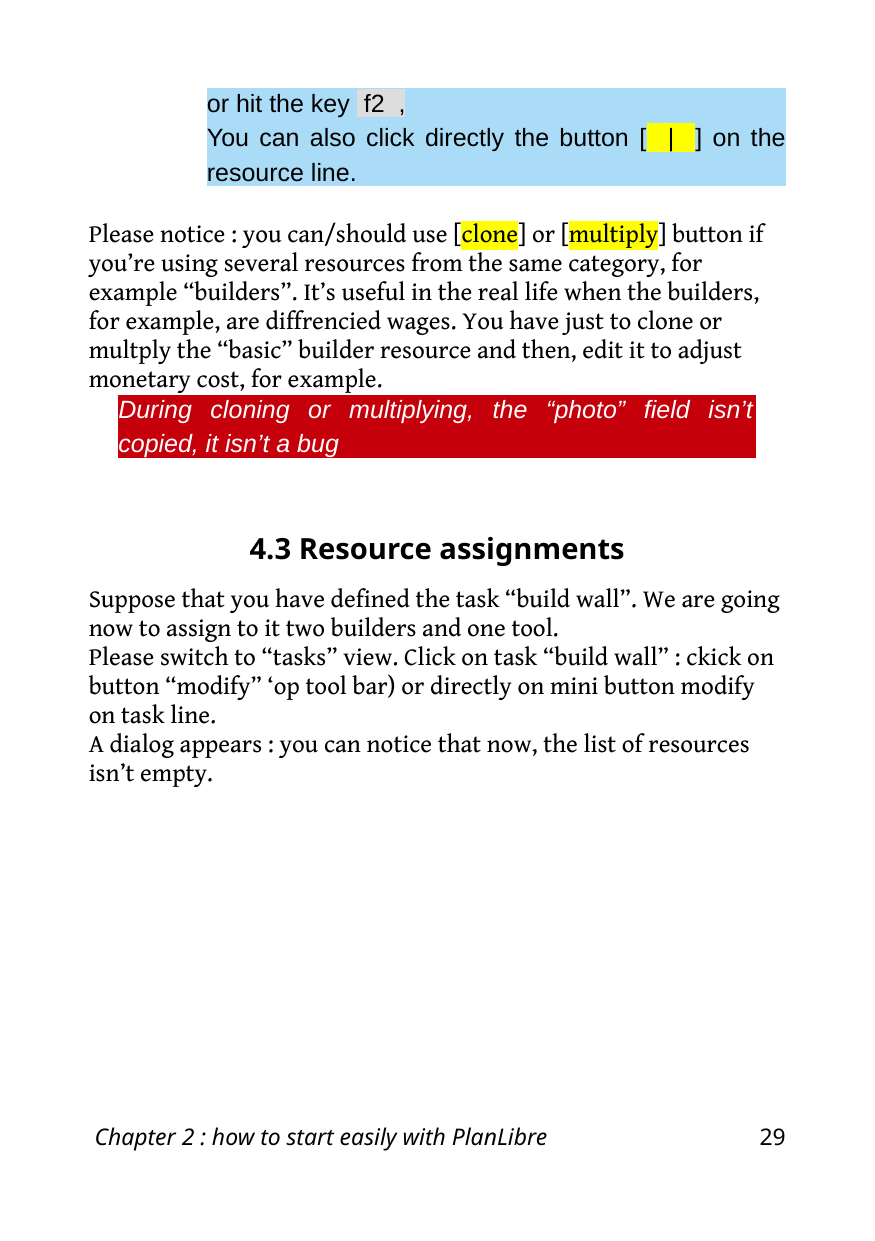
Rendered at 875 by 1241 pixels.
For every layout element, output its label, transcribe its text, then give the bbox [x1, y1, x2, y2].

text A dialog appears : you can notice that now, the list of resources isn’t empty. [88, 730, 786, 788]
text or hit the key f2 , [207, 88, 786, 117]
text Please switch to “tasks” view. Click on task “build wall” : ckick on button “modify” ‘op tool bar) or directly on mini button modify on task line. [88, 643, 786, 730]
subtitle 4.3 Resource assignments [88, 528, 786, 568]
text You can also click directly the button [ | ] on the resource line. [207, 123, 786, 186]
text Suppose that you have defined the task “build wall”. We are going now to assign to it two builders and one tool. [88, 585, 786, 643]
text During cloning or multiplying, the “photo” field isn’t copied, it isn’t a bug [118, 395, 756, 458]
text Please notice : you can/should use [clone] or [multiply] button if you’re using several resources from the same category, for example “builders”. It’s useful in the real life when the builders, for example, are diffrencied wages. You have just to clone or multply the “basic” builder resource and then, edit it to adjust monetary cost, for example. [88, 221, 786, 395]
